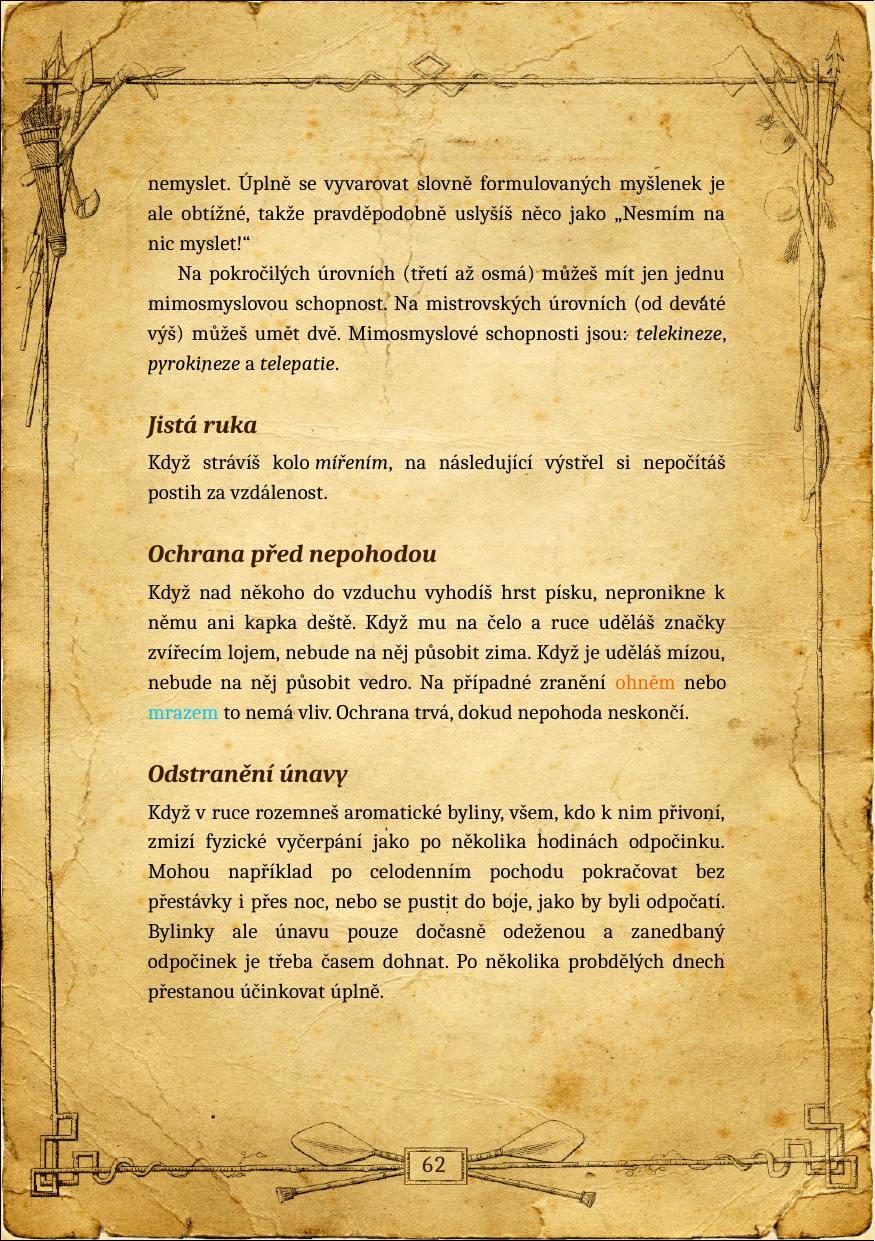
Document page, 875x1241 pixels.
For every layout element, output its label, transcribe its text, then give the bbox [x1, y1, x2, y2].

subtitle Ochrana před nepohodou [148, 540, 726, 569]
text Když v ruce rozemneš aromatické byliny, všem, kdo k nim přivoní, zmizí fyzické vyčerpání jako po několika hodinách odpočinku. Mohou například po celodenním pochodu pokračovat bez přestávky i přes noc, nebo se pustit do boje, jako by byli odpočatí. Bylinky ale únavu pouze dočasně odeženou a zanedbaný odpočinek je třeba časem dohnat. Po několika probdělých dnech přestanou účinkovat úplně. [148, 800, 726, 1004]
subtitle Odstranění únavy [148, 760, 726, 788]
text Když nad někoho do vzduchu vyhodíš hrst písku, nepronikne k němu ani kapka deště. Když mu na čelo a ruce uděláš značky zvířecím lojem, nebude na něj působit zima. Když je uděláš mízou, nebude na něj působit vedro. Na případné zranění ohněm nebo mrazem to nemá vliv. Ochrana trvá, dokud nepohoda neskončí. [148, 581, 726, 724]
picture [1, 1, 874, 1240]
text nemyslet. Úplně se vyvarovat slovně formulovaných myšlenek je ale obtížné, takže pravděpodobně uslyšíš něco jako „Nesmím na nic myslet!“ Na pokročilých úrovních (třetí až osmá) můžeš mít jen jednu mimosmyslovou schopnost. Na mistrovských úrovních (od deváté výš) můžeš umět dvě. Mimosmyslové schopnosti jsou: telekineze, pyrokineze a telepatie. [148, 172, 726, 375]
subtitle Jistá ruka [148, 411, 726, 439]
text Když strávíš kolo mířením, na následující výstřel si nepočítáš postih za vzdálenost. [148, 451, 726, 505]
